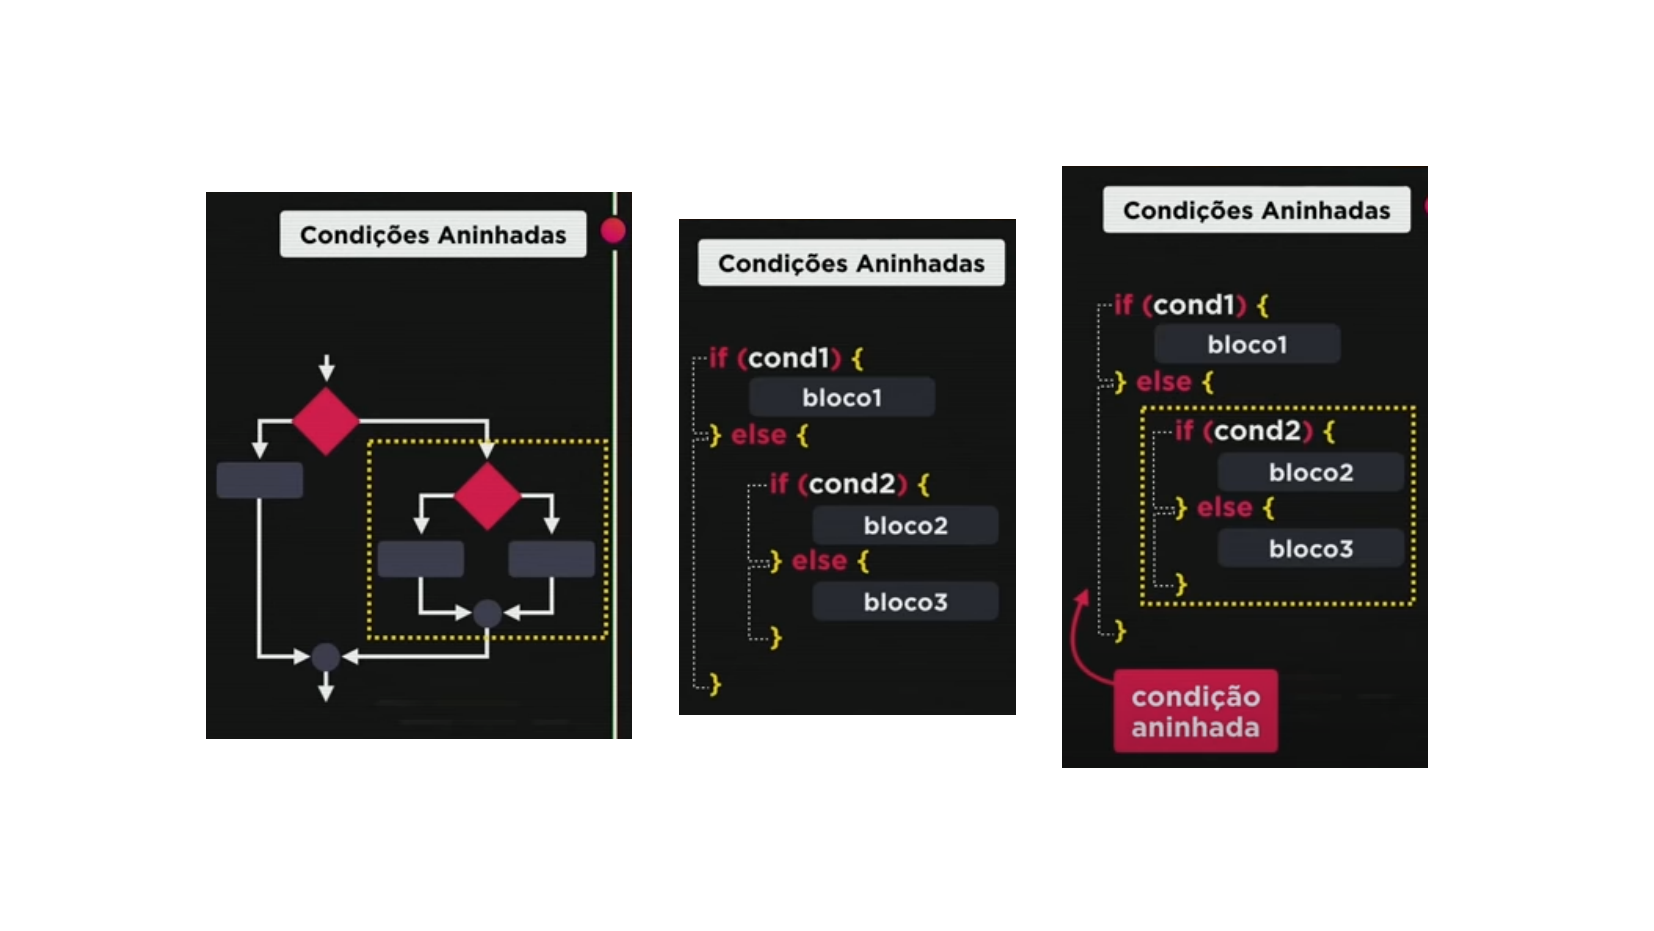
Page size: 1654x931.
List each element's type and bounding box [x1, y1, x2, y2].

picture [679, 219, 1016, 715]
picture [206, 192, 632, 739]
picture [1062, 166, 1428, 768]
